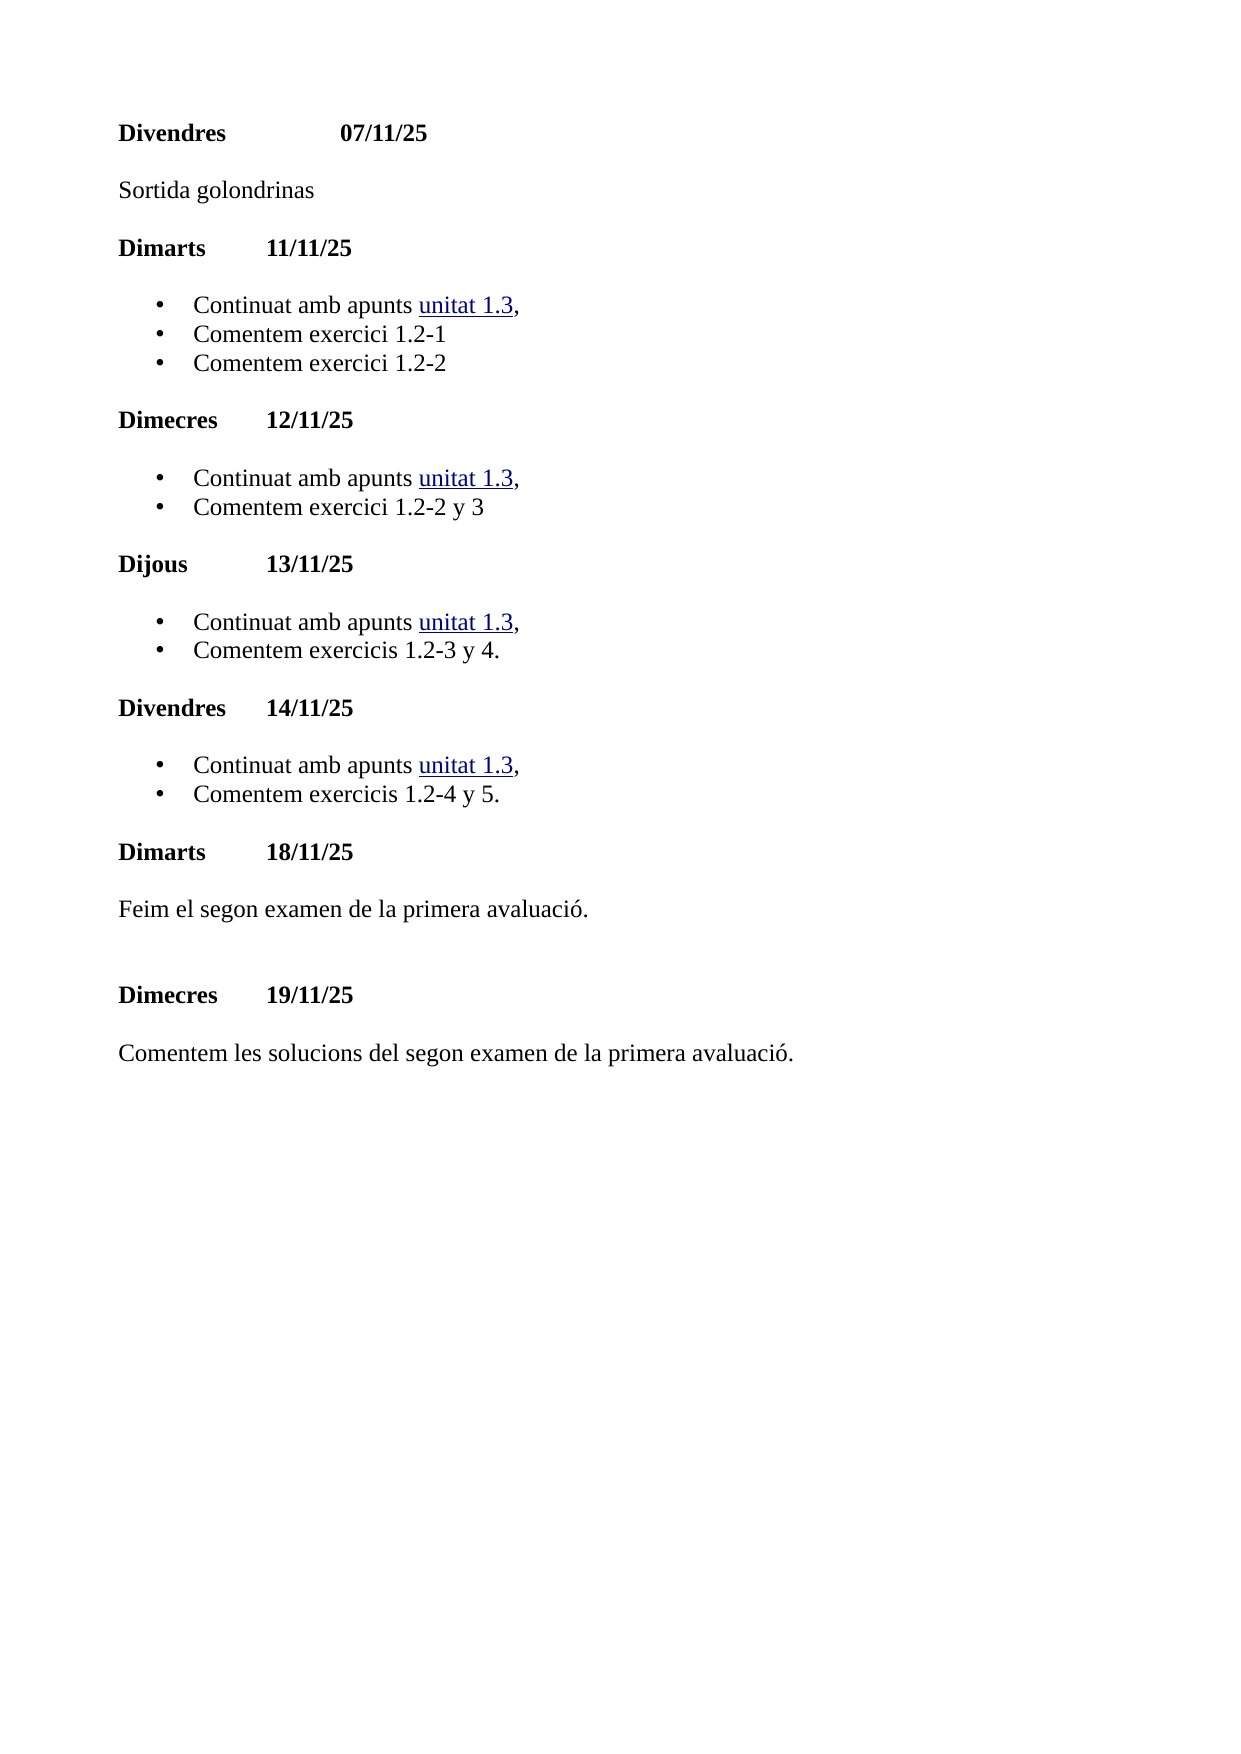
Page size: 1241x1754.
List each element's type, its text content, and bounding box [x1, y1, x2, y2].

list Comentem exercici 1.2-1 [156, 319, 1122, 348]
text Dijous 13/11/25 [118, 549, 1122, 578]
list Continuat amb apunts unitat 1.3, [156, 607, 1122, 636]
text Comentem les solucions del segon examen de la primera avaluació. [118, 1038, 1122, 1067]
text Divendres 07/11/25 [118, 118, 1122, 147]
text Dimarts 18/11/25 [118, 837, 1122, 866]
list Continuat amb apunts unitat 1.3, [156, 751, 1122, 779]
text Feim el segon examen de la primera avaluació. [118, 894, 1122, 923]
text Dimarts 11/11/25 [118, 233, 1122, 262]
list Comentem exercici 1.2-2 [156, 348, 1122, 377]
list Continuat amb apunts unitat 1.3, [156, 463, 1122, 492]
text Dimecres 19/11/25 [118, 981, 1122, 1009]
text Sortida golondrinas [118, 176, 1122, 204]
list Continuat amb apunts unitat 1.3, [156, 291, 1122, 319]
list Comentem exercici 1.2-2 y 3 [156, 492, 1122, 521]
text Divendres 14/11/25 [118, 693, 1122, 722]
text Dimecres 12/11/25 [118, 406, 1122, 434]
list Comentem exercicis 1.2-4 y 5. [156, 779, 1122, 808]
list Comentem exercicis 1.2-3 y 4. [156, 636, 1122, 664]
